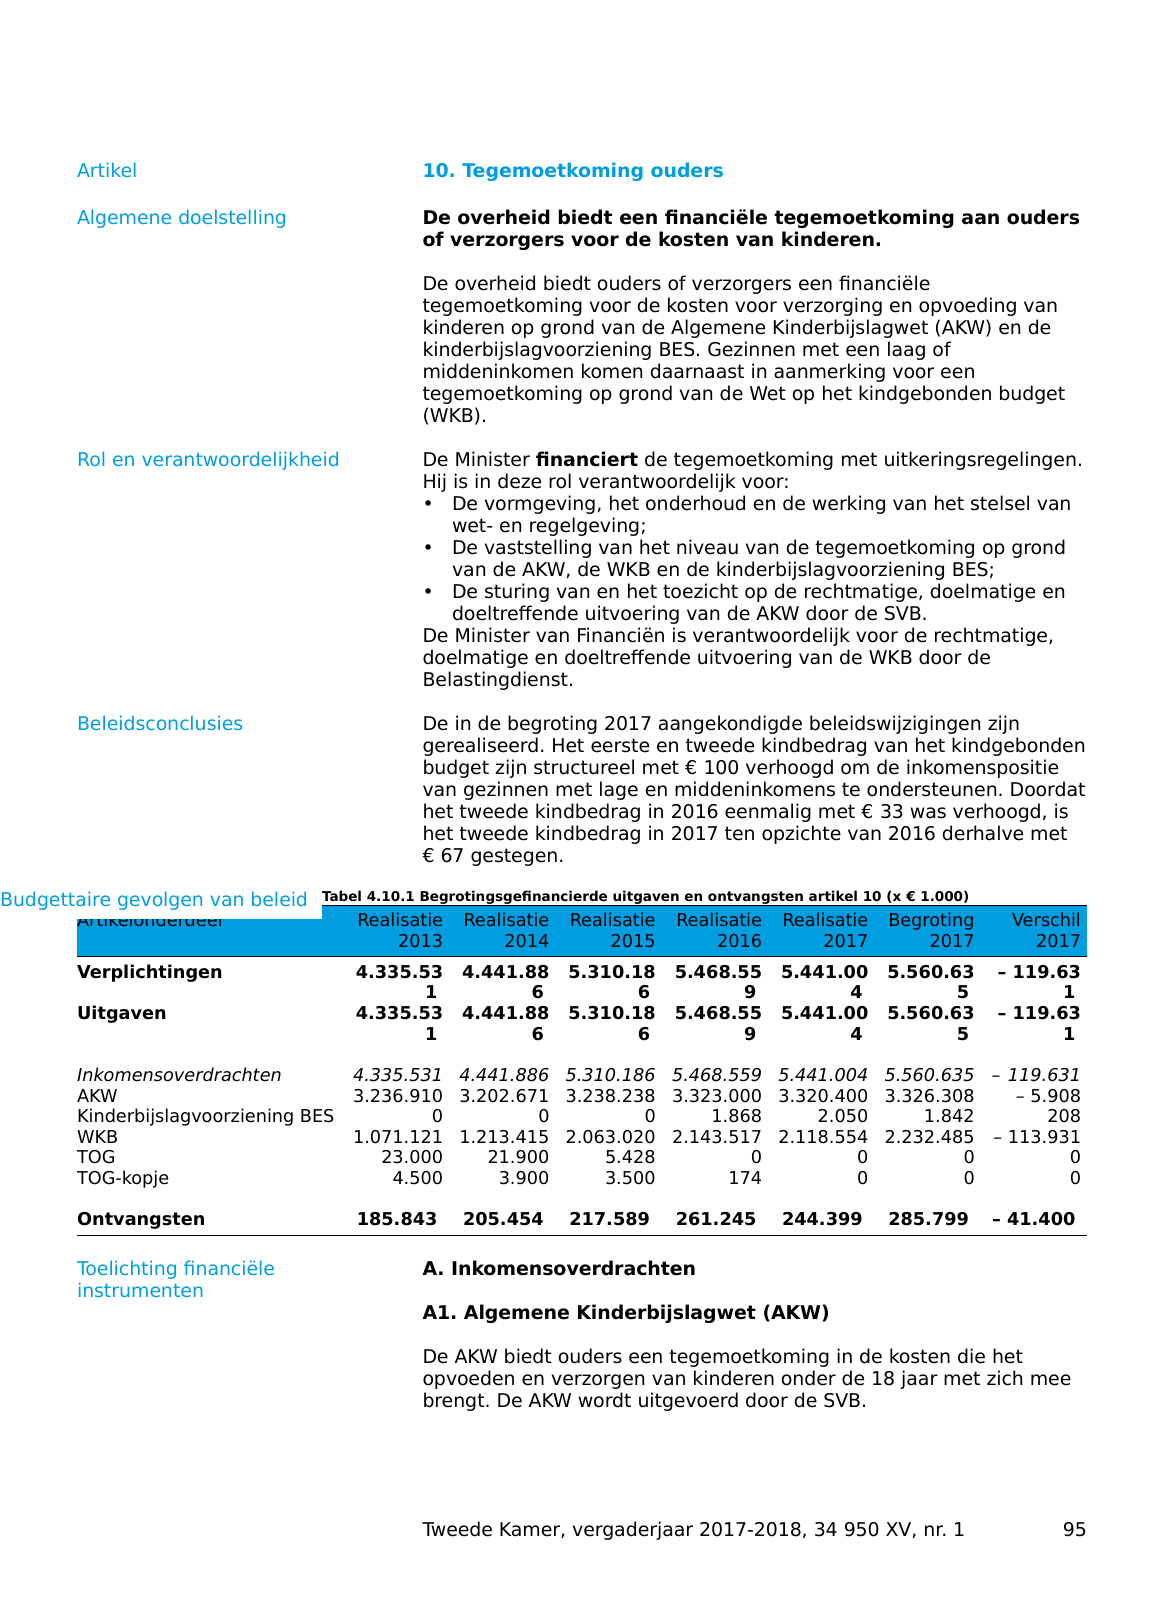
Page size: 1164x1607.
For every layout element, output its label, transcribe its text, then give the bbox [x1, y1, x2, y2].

table_cell Uitgaven [77, 1003, 342, 1044]
table_cell 5.560.635 [874, 957, 980, 1003]
table_cell 4.500 [343, 1168, 449, 1189]
table_cell 285.799 [874, 1209, 980, 1235]
table_cell – 119.631 [980, 1003, 1087, 1044]
table_cell Realisatie 2017 [768, 906, 874, 956]
subtitle A1. Algemene Kinderbijslagwet (AKW) [422, 1302, 1087, 1324]
table_cell [874, 1189, 980, 1209]
table_cell Realisatie 2014 [449, 906, 555, 956]
table_cell 3.326.308 [874, 1086, 980, 1106]
table_cell Verschil 2017 [980, 906, 1087, 956]
table_cell 4.335.531 [343, 1065, 449, 1086]
table_cell 0 [768, 1148, 874, 1168]
table_cell 4.441.886 [449, 1003, 555, 1044]
table_header Tabel 4.10.1 Begrotingsgefinancierde uitgaven en ontvangsten artikel 10 (x € 1.000) [0, 889, 1087, 919]
table_cell 244.399 [768, 1209, 874, 1235]
table_cell Artikelonderdeel [77, 906, 342, 956]
table_cell 4.441.886 [449, 957, 555, 1003]
table_cell 1.071.121 [343, 1127, 449, 1147]
table_cell 0 [343, 1106, 449, 1127]
text De Minister van Financiën is verantwoordelijk voor de rechtmatige, doelmatige en doeltreffende uitvoering van de WKB door de Belastingdienst. [422, 625, 1087, 691]
subtitle 10. Tegemoetkoming ouders [422, 160, 1087, 182]
text • De vaststelling van het niveau van de tegemoetkoming op grond van de AKW, de WKB en de kinderbijslagvoorziening BES; [422, 537, 1087, 581]
table_cell 2.050 [768, 1106, 874, 1127]
table_cell 5.310.186 [555, 1003, 661, 1044]
table_cell 5.441.004 [768, 1065, 874, 1086]
table_cell 23.000 [343, 1148, 449, 1168]
table_cell Verplichtingen [77, 957, 342, 1003]
table_cell [449, 1189, 555, 1209]
table_cell [980, 1189, 1087, 1209]
table_cell – 5.908 [980, 1086, 1087, 1106]
table_cell 5.310.186 [555, 957, 661, 1003]
table_cell 0 [874, 1148, 980, 1168]
table_cell [449, 1044, 555, 1065]
table_cell [661, 1189, 768, 1209]
text [77, 229, 399, 237]
table_cell Inkomensoverdrachten [77, 1065, 342, 1086]
table_cell [343, 1044, 449, 1065]
table_cell – 41.400 [980, 1209, 1087, 1235]
table_cell 0 [768, 1168, 874, 1189]
table_cell 5.468.559 [661, 1003, 768, 1044]
table_cell 5.310.186 [555, 1065, 661, 1086]
table_cell 2.232.485 [874, 1127, 980, 1147]
table_cell Realisatie 2013 [343, 906, 449, 956]
table_cell AKW [77, 1086, 342, 1106]
table_cell – 113.931 [980, 1127, 1087, 1147]
table_cell 0 [874, 1168, 980, 1189]
subtitle A. Inkomensoverdrachten [422, 1258, 1087, 1280]
table_cell 3.500 [555, 1168, 661, 1189]
text [77, 471, 399, 479]
table_cell 5.468.559 [661, 1065, 768, 1086]
table_cell 2.118.554 [768, 1127, 874, 1147]
table_cell 4.335.531 [343, 1003, 449, 1044]
table_cell 208 [980, 1106, 1087, 1127]
table_cell 5.468.559 [661, 957, 768, 1003]
table_cell [555, 1044, 661, 1065]
table_cell 3.238.238 [555, 1086, 661, 1106]
table_cell 5.441.004 [768, 1003, 874, 1044]
table_cell 261.245 [661, 1209, 768, 1235]
table_cell 205.454 [449, 1209, 555, 1235]
table_cell [874, 1044, 980, 1065]
text Algemene doelstelling [77, 207, 399, 229]
table_cell 1.868 [661, 1106, 768, 1127]
table_cell [77, 1044, 342, 1065]
table_cell 3.900 [449, 1168, 555, 1189]
table_cell 217.589 [555, 1209, 661, 1235]
table_cell [768, 1044, 874, 1065]
table_cell 1.213.415 [449, 1127, 555, 1147]
table_cell [555, 1189, 661, 1209]
subtitle [77, 182, 399, 190]
table_cell Realisatie 2016 [661, 906, 768, 956]
text Beleidsconclusies [77, 713, 399, 735]
table_cell 0 [555, 1106, 661, 1127]
text Artikel [77, 160, 399, 182]
table_cell 3.323.000 [661, 1086, 768, 1106]
table_cell [661, 1044, 768, 1065]
table_cell 0 [449, 1106, 555, 1127]
table_cell TOG-kopje [77, 1168, 342, 1189]
table_cell Begroting 2017 [874, 906, 980, 956]
text De Minister financiert de tegemoetkoming met uitkeringsregelingen. Hij is in deze rol verantwoordelijk voor: [422, 449, 1087, 493]
text • De vormgeving, het onderhoud en de werking van het stelsel van wet- en regelgeving; [422, 493, 1087, 537]
text • De sturing van en het toezicht op de rechtmatige, doelmatige en doeltreffende uitvoering van de AKW door de SVB. [422, 581, 1087, 625]
table_cell 4.335.531 [343, 957, 449, 1003]
table_cell 0 [980, 1148, 1087, 1168]
table_cell [768, 1189, 874, 1209]
table_cell 3.202.671 [449, 1086, 555, 1106]
table_cell 5.428 [555, 1148, 661, 1168]
table_cell 2.063.020 [555, 1127, 661, 1147]
table_cell 3.236.910 [343, 1086, 449, 1106]
table_cell – 119.631 [980, 957, 1087, 1003]
table_cell 2.143.517 [661, 1127, 768, 1147]
table_cell [77, 1189, 342, 1209]
table_cell Ontvangsten [77, 1209, 342, 1235]
table_cell Realisatie 2015 [555, 906, 661, 956]
table_cell 3.320.400 [768, 1086, 874, 1106]
text De overheid biedt ouders of verzorgers een financiële tegemoetkoming voor de kosten voor verzorging en opvoeding van kinderen op grond van de Algemene Kinderbijslagwet (AKW) en de kinderbijslagvoorziening BES. Gezinnen met een laag of middeninkomen komen daarnaast in aanmerking voor een tegemoetkoming op grond van de Wet op het kindgebonden budget (WKB). [422, 273, 1087, 427]
table_cell TOG [77, 1148, 342, 1168]
table_cell 0 [661, 1148, 768, 1168]
table_cell 0 [980, 1168, 1087, 1189]
table_cell 4.441.886 [449, 1065, 555, 1086]
table_cell 5.560.635 [874, 1065, 980, 1086]
text Rol en verantwoordelijkheid [77, 449, 399, 471]
table_cell 174 [661, 1168, 768, 1189]
text De AKW biedt ouders een tegemoetkoming in de kosten die het opvoeden en verzorgen van kinderen onder de 18 jaar met zich mee brengt. De AKW wordt uitgevoerd door de SVB. [422, 1346, 1087, 1412]
table_cell [980, 1044, 1087, 1065]
table_cell 5.560.635 [874, 1003, 980, 1044]
table_cell 21.900 [449, 1148, 555, 1168]
table_cell 185.843 [343, 1209, 449, 1235]
table_cell Kinderbijslagvoorziening BES [77, 1106, 342, 1127]
table_cell – 119.631 [980, 1065, 1087, 1086]
text De overheid biedt een financiële tegemoetkoming aan ouders of verzorgers voor de kosten van kinderen. [422, 207, 1087, 251]
table_cell [343, 1189, 449, 1209]
table_cell 1.842 [874, 1106, 980, 1127]
table_cell WKB [77, 1127, 342, 1147]
table_cell 5.441.004 [768, 957, 874, 1003]
text Toelichting financiële instrumenten [77, 1258, 399, 1302]
text De in de begroting 2017 aangekondigde beleidswijzigingen zijn gerealiseerd. Het eerste en tweede kindbedrag van het kindgebonden budget zijn structureel met € 100 verhoogd om de inkomenspositie van gezinnen met lage en middeninkomens te ondersteunen. Doordat het tweede kindbedrag in 2016 eenmalig met € 33 was verhoogd, is het tweede kindbedrag in 2017 ten opzichte van 2016 derhalve met € 67 gestegen. [422, 713, 1087, 867]
